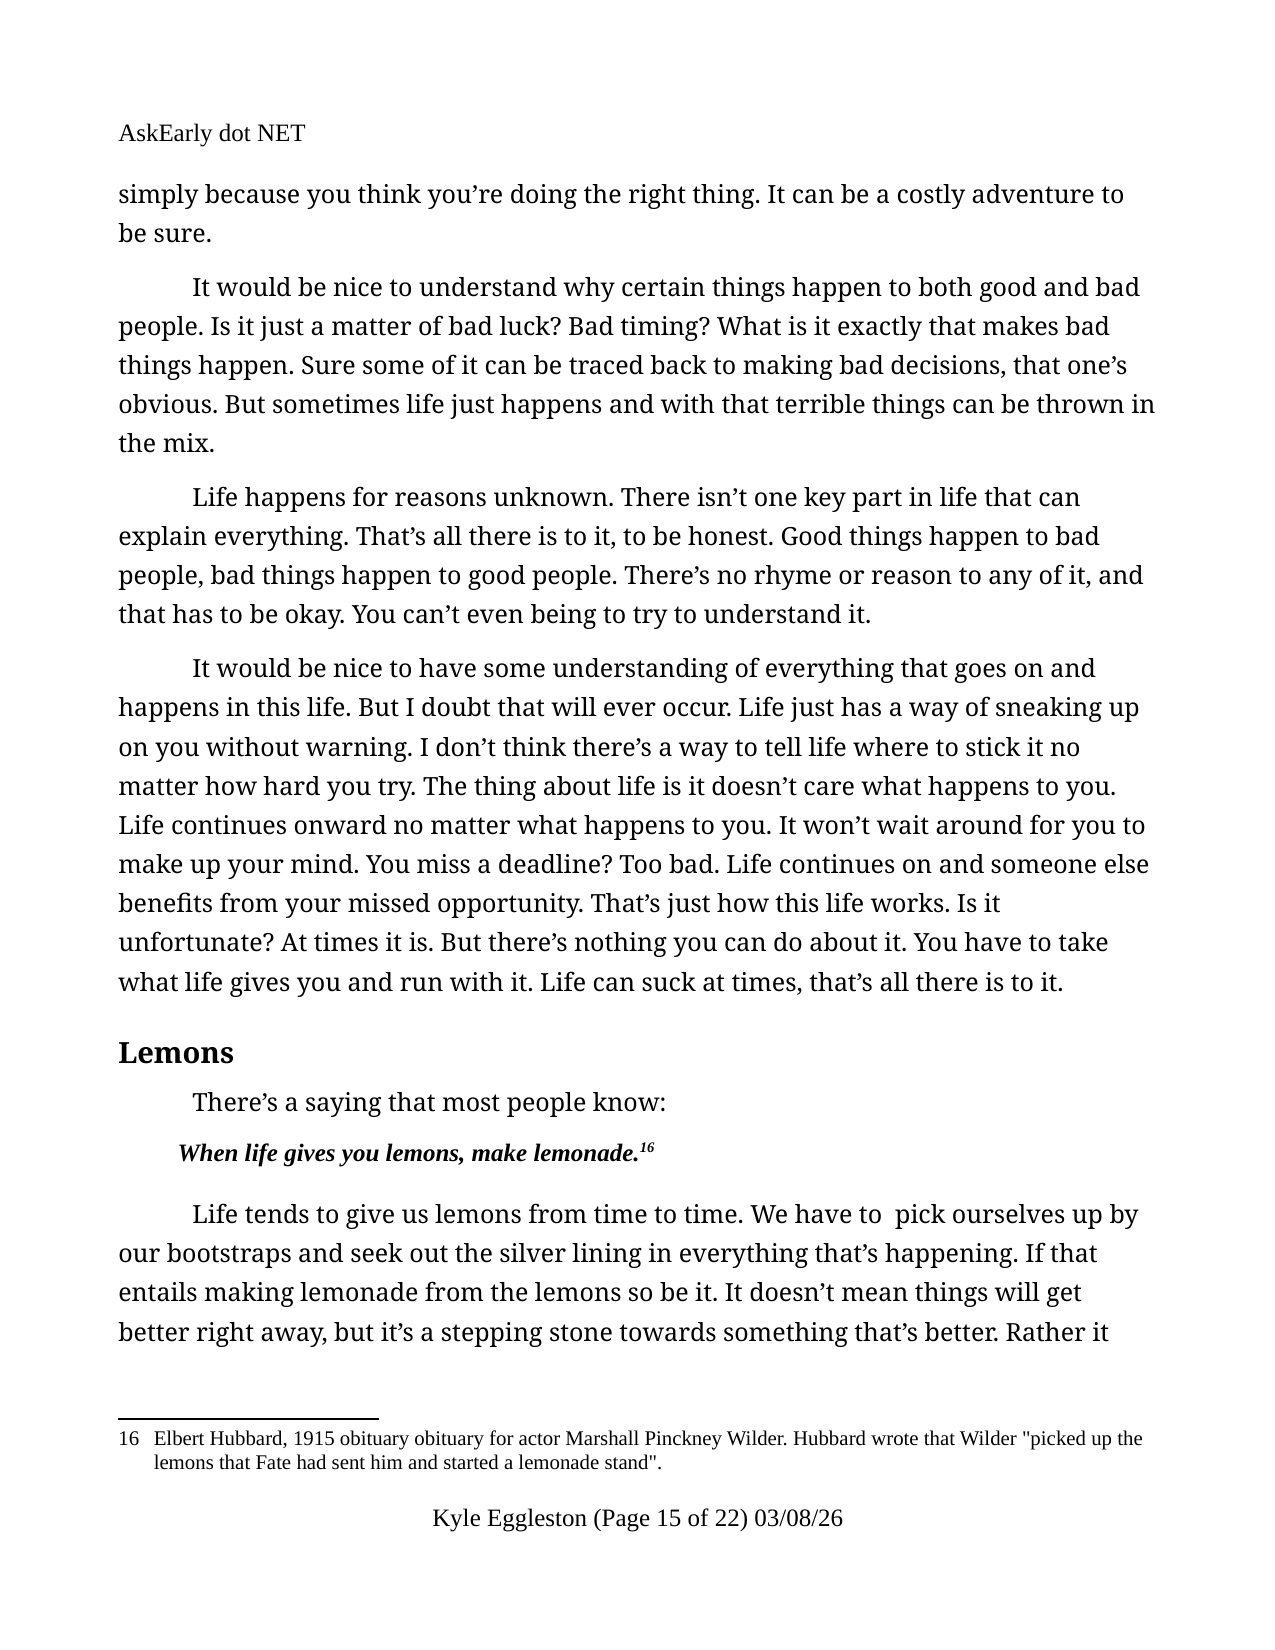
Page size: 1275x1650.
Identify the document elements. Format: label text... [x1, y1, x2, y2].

text It would be nice to have some understanding of everything that goes on and happens in this life. But I doubt that will ever occur. Life just has a way of sneaking up on you without warning. I don’t think there’s a way to tell life where to stick it no matter how hard you try. The thing about life is it doesn’t care what happens to you. Life continues onward no matter what happens to you. It won’t wait around for you to make up your mind. You miss a deadline? Too bad. Life continues on and someone else benefits from your missed opportunity. That’s just how this life works. Is it unfortunate? At times it is. But there’s nothing you can do about it. You have to take what life gives you and run with it. Life can suck at times, that’s all there is to it. [118, 651, 1157, 998]
text It would be nice to understand why certain things happen to both good and bad people. Is it just a matter of bad luck? Bad timing? What is it exactly that makes bad things happen. Sure some of it can be traced back to making bad decisions, that one’s obvious. But sometimes life just happens and with that terrible things can be thrown in the mix. [118, 269, 1157, 460]
text There’s a saying that most people know: [118, 1085, 1157, 1119]
text Life happens for reasons unknown. There isn’t one key part in life that can explain everything. That’s all there is to it, to be honest. Good things happen to bad people, bad things happen to good people. There’s no rhyme or reason to any of it, and that has to be okay. You can’t even being to try to understand it. [118, 480, 1157, 631]
subtitle Lemons [118, 1033, 1157, 1072]
text simply because you think you’re doing the right thing. It can be a costly adventure to be sure. [118, 176, 1157, 249]
text Elbert Hubbard, 1915 obituary obituary for actor Marshall Pinckney Wilder. Hubbard wrote that Wilder "picked up the lemons that Fate had sent him and started a lemonade stand". [118, 1426, 1157, 1474]
text When life gives you lemons, make lemonade. [177, 1138, 1098, 1167]
text Life tends to give us lemons from time to time. We have to pick ourselves up by our bootstraps and seek out the silver lining in everything that’s happening. If that entails making lemonade from the lemons so be it. It doesn’t mean things will get better right away, but it’s a stepping stone towards something that’s better. Rather it [118, 1197, 1157, 1348]
